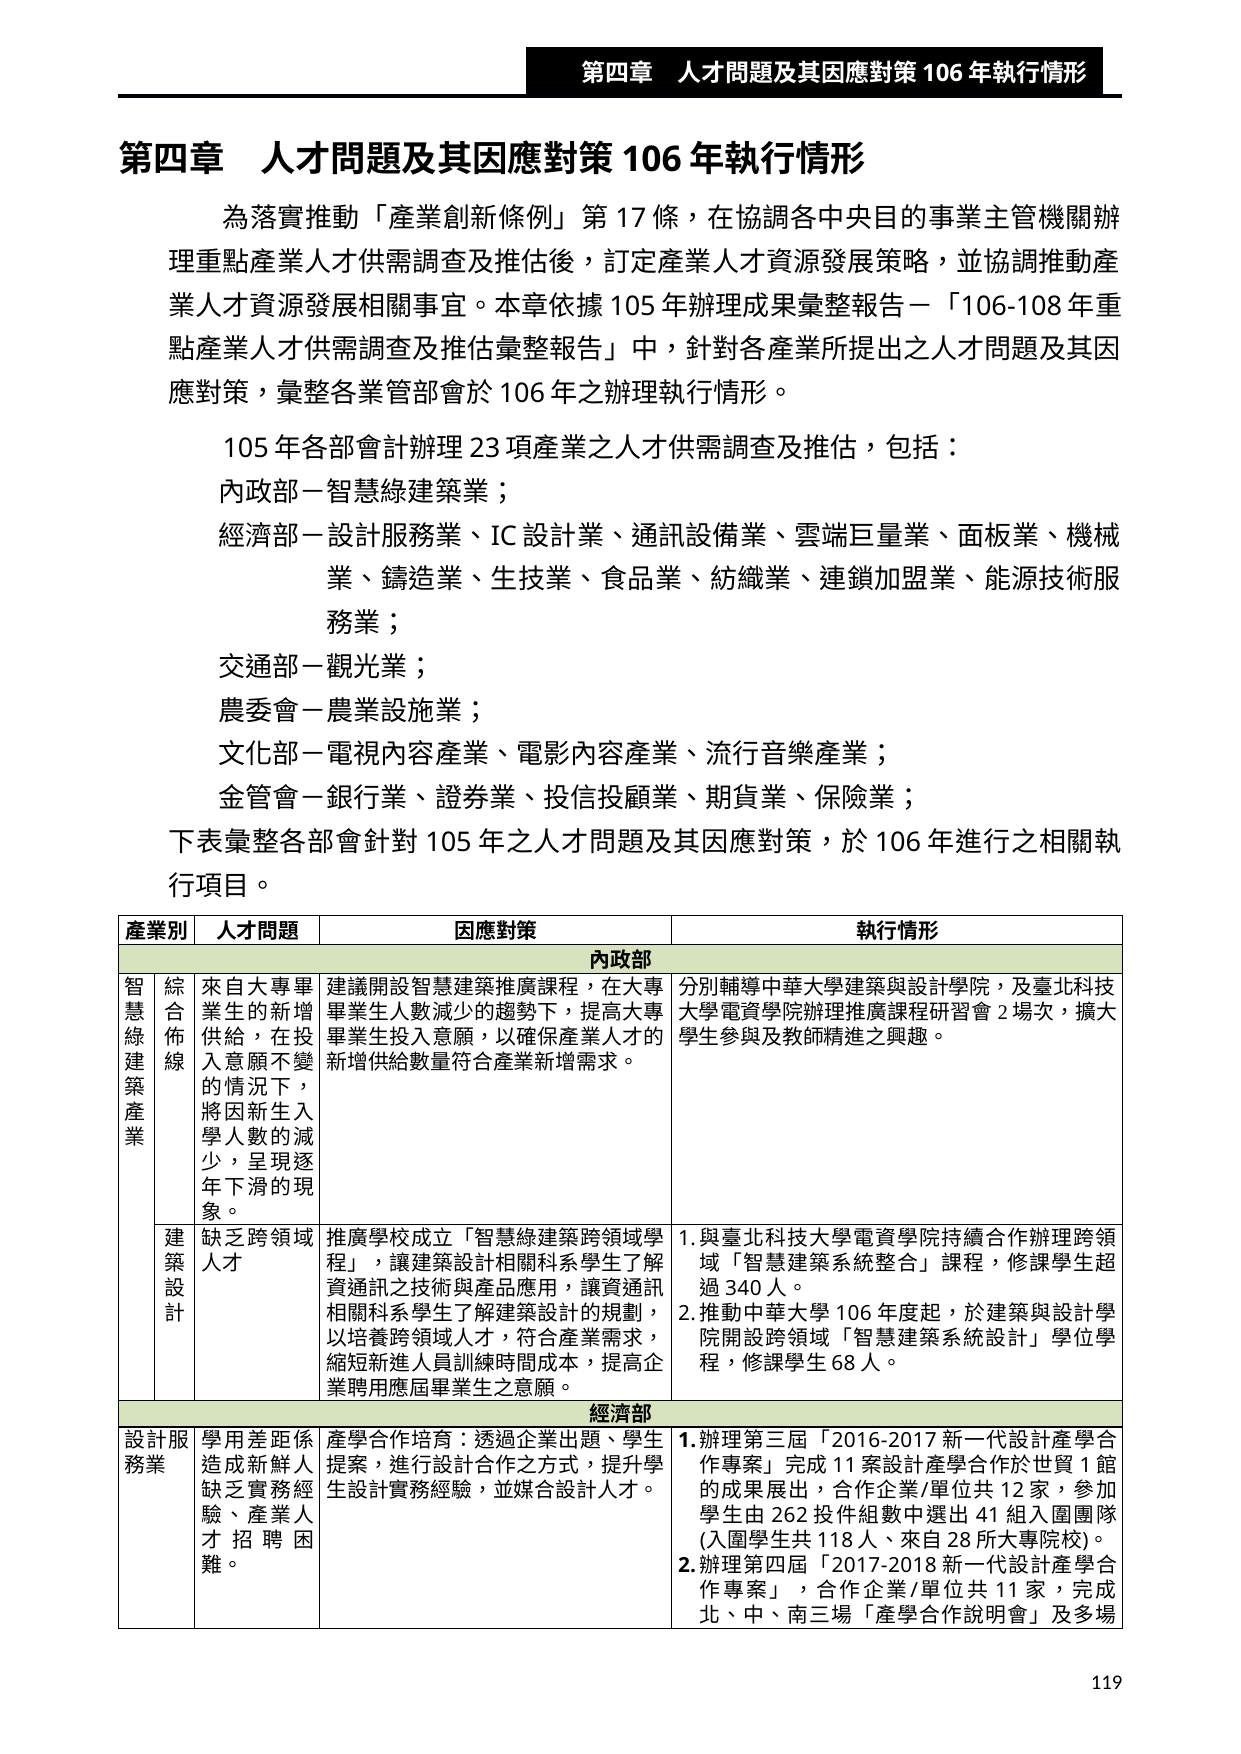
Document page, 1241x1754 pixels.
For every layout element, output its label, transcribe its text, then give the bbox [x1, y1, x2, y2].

text 金管會－銀行業、證券業、投信投顧業、期貨業、保險業； [218, 772, 1122, 816]
table_cell 產學合作培育：透過企業出題、學生提案，進行設計合作之方式，提升學生設計實務經驗，並媒合設計人才。 [320, 1428, 671, 1627]
text 105年各部會計辦理23項產業之人才供需調查及推估，包括： [168, 422, 1122, 466]
text 經濟部－設計服務業、IC設計業、通訊設備業、雲端巨量業、面板業、機械業、鑄造業、生技業、食品業、紡織業、連鎖加盟業、能源技術服務業； [218, 510, 1122, 641]
text 內政部－智慧綠建築業； [218, 466, 1122, 510]
table_cell 綜合佈線 [155, 974, 194, 1224]
table_cell 建議開設智慧建築推廣課程，在大專畢業生人數減少的趨勢下，提高大專畢業生投入意願，以確保產業人才的新增供給數量符合產業新增需求。 [320, 974, 671, 1224]
table_header 執行情形 [672, 916, 1122, 944]
table_header 產業別 [119, 916, 194, 944]
text 農委會－農業設施業； [218, 685, 1122, 729]
text 下表彙整各部會針對105年之人才問題及其因應對策，於106年進行之相關執行項目。 [168, 816, 1122, 904]
table_cell 內政部 [119, 945, 1122, 973]
table_cell 學用差距係造成新鮮人缺乏實務經驗、產業人才招聘困難。 [195, 1428, 319, 1627]
table_cell 與臺北科技大學電資學院持續合作辦理跨領域「智慧建築系統整合」課程，修課學生超過340人。 推動中華大學106年度起，於建築與設計學院開設跨領域「智慧建築系統設計」學位學程，修課學生68人。 [672, 1225, 1122, 1400]
table_cell 分別輔導中華大學建築與設計學院，及臺北科技大學電資學院辦理推廣課程研習會2場次，擴大學生參與及教師精進之興趣。 [672, 974, 1122, 1224]
table_cell 推廣學校成立「智慧綠建築跨領域學程」，讓建築設計相關科系學生了解資通訊之技術與產品應用，讓資通訊相關科系學生了解建築設計的規劃，以培養跨領域人才，符合產業需求，縮短新進人員訓練時間成本，提高企業聘用應屆畢業生之意願。 [320, 1225, 671, 1400]
text 文化部－電視內容產業、電影內容產業、流行音樂產業； [218, 729, 1122, 772]
table_cell 設計服務業 [119, 1428, 194, 1627]
table_cell 缺乏跨領域人才 [195, 1225, 319, 1400]
table_cell 辦理第三屆「2016-2017新一代設計產學合作專案」完成11案設計產學合作於世貿1館的成果展出，合作企業/單位共12家，參加學生由262投件組數中選出41組入圍團隊(入圍學生共118人、來自28所大專院校)。 辦理第四屆「2017-2018新一代設計產學合作專案」，合作企業/單位共11家，完成北、中、南三場「產學合作說明會」及多場 [672, 1428, 1122, 1627]
table_cell 經濟部 [119, 1401, 1122, 1426]
table_cell 智慧綠建築 產業 [119, 974, 154, 1400]
subtitle 第四章 人才問題及其因應對策106年執行情形 [118, 130, 1122, 181]
table_cell 建築設計 [155, 1225, 194, 1400]
text 為落實推動「產業創新條例」第17條，在協調各中央目的事業主管機關辦理重點產業人才供需調查及推估後，訂定產業人才資源發展策略，並協調推動產業人才資源發展相關事宜。本章依據105年辦理成果彙整報告－「106-108年重點產業人才供需調查及推估彙整報告」中，針對各產業所提出之人才問題及其因應對策，彙整各業管部會於106年之辦理執行情形。 [168, 192, 1122, 411]
text 交通部－觀光業； [218, 641, 1122, 685]
table_cell 來自大專畢業生的新增供給，在投入意願不變的情況下，將因新生入學人數的減少，呈現逐年下滑的現象。 [195, 974, 319, 1224]
table_header 人才問題 [195, 916, 319, 944]
table_header 因應對策 [320, 916, 671, 944]
